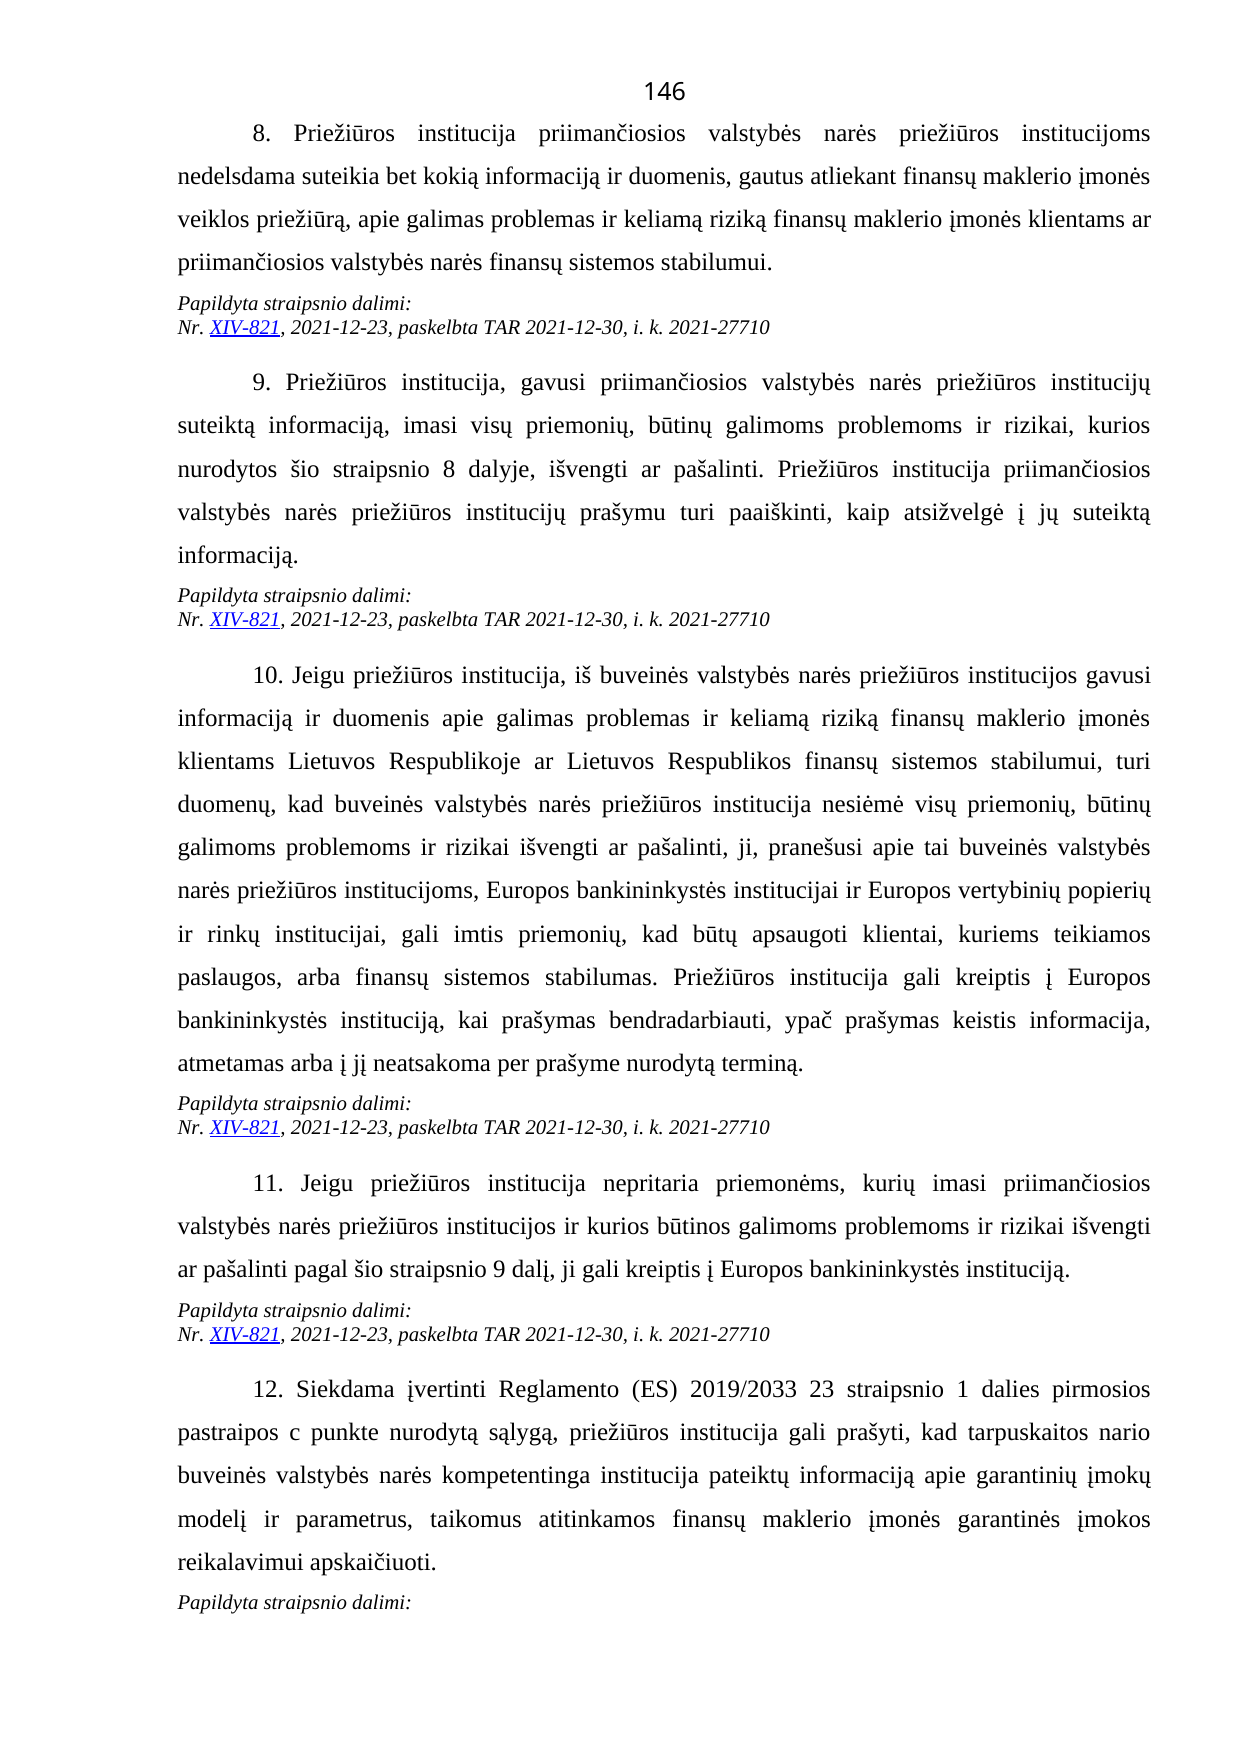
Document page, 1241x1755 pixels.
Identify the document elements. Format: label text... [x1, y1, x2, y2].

text Nr. XIV-821, 2021-12-23, paskelbta TAR 2021-12-30, i. k. 2021-27710 [177, 607, 1152, 631]
text Papildyta straipsnio dalimi: [177, 1590, 1152, 1614]
text Nr. XIV-821, 2021-12-23, paskelbta TAR 2021-12-30, i. k. 2021-27710 [177, 1322, 1152, 1346]
text 12. Siekdama įvertinti Reglamento (ES) 2019/2033 23 straipsnio 1 dalies pirmosios pastraipos c punkte nurodytą sąlygą, priežiūros institucija gali prašyti, kad tarpuskaitos nario buveinės valstybės narės kompetentinga institucija pateiktų informaciją apie garantinių įmokų modelį ir parametrus, taikomus atitinkamos finansų maklerio įmonės garantinės įmokos reikalavimui apskaičiuoti. [177, 1374, 1152, 1576]
text Papildyta straipsnio dalimi: [177, 1297, 1152, 1322]
text Papildyta straipsnio dalimi: [177, 291, 1152, 315]
text Nr. XIV-821, 2021-12-23, paskelbta TAR 2021-12-30, i. k. 2021-27710 [177, 315, 1152, 339]
text Nr. XIV-821, 2021-12-23, paskelbta TAR 2021-12-30, i. k. 2021-27710 [177, 1115, 1152, 1139]
text 8. Priežiūros institucija priimančiosios valstybės narės priežiūros institucijoms nedelsdama suteikia bet kokią informaciją ir duomenis, gautus atliekant finansų maklerio įmonės veiklos priežiūrą, apie galimas problemas ir keliamą riziką finansų maklerio įmonės klientams ar priimančiosios valstybės narės finansų sistemos stabilumui. [177, 118, 1152, 276]
text Papildyta straipsnio dalimi: [177, 1091, 1152, 1115]
text 11. Jeigu priežiūros institucija nepritaria priemonėms, kurių imasi priimančiosios valstybės narės priežiūros institucijos ir kurios būtinos galimoms problemoms ir rizikai išvengti ar pašalinti pagal šio straipsnio 9 dalį, ji gali kreiptis į Europos bankininkystės instituciją. [177, 1168, 1152, 1283]
text Papildyta straipsnio dalimi: [177, 583, 1152, 607]
text 9. Priežiūros institucija, gavusi priimančiosios valstybės narės priežiūros institucijų suteiktą informaciją, imasi visų priemonių, būtinų galimoms problemoms ir rizikai, kurios nurodytos šio straipsnio 8 dalyje, išvengti ar pašalinti. Priežiūros institucija priimančiosios valstybės narės priežiūros institucijų prašymu turi paaiškinti, kaip atsižvelgė į jų suteiktą informaciją. [177, 367, 1152, 569]
text 10. Jeigu priežiūros institucija, iš buveinės valstybės narės priežiūros institucijos gavusi informaciją ir duomenis apie galimas problemas ir keliamą riziką finansų maklerio įmonės klientams Lietuvos Respublikoje ar Lietuvos Respublikos finansų sistemos stabilumui, turi duomenų, kad buveinės valstybės narės priežiūros institucija nesiėmė visų priemonių, būtinų galimoms problemoms ir rizikai išvengti ar pašalinti, ji, pranešusi apie tai buveinės valstybės narės priežiūros institucijoms, Europos bankininkystės institucijai ir Europos vertybinių popierių ir rinkų institucijai, gali imtis priemonių, kad būtų apsaugoti klientai, kuriems teikiamos paslaugos, arba finansų sistemos stabilumas. Priežiūros institucija gali kreiptis į Europos bankininkystės instituciją, kai prašymas bendradarbiauti, ypač prašymas keistis informacija, atmetamas arba į jį neatsakoma per prašyme nurodytą terminą. [177, 660, 1152, 1077]
